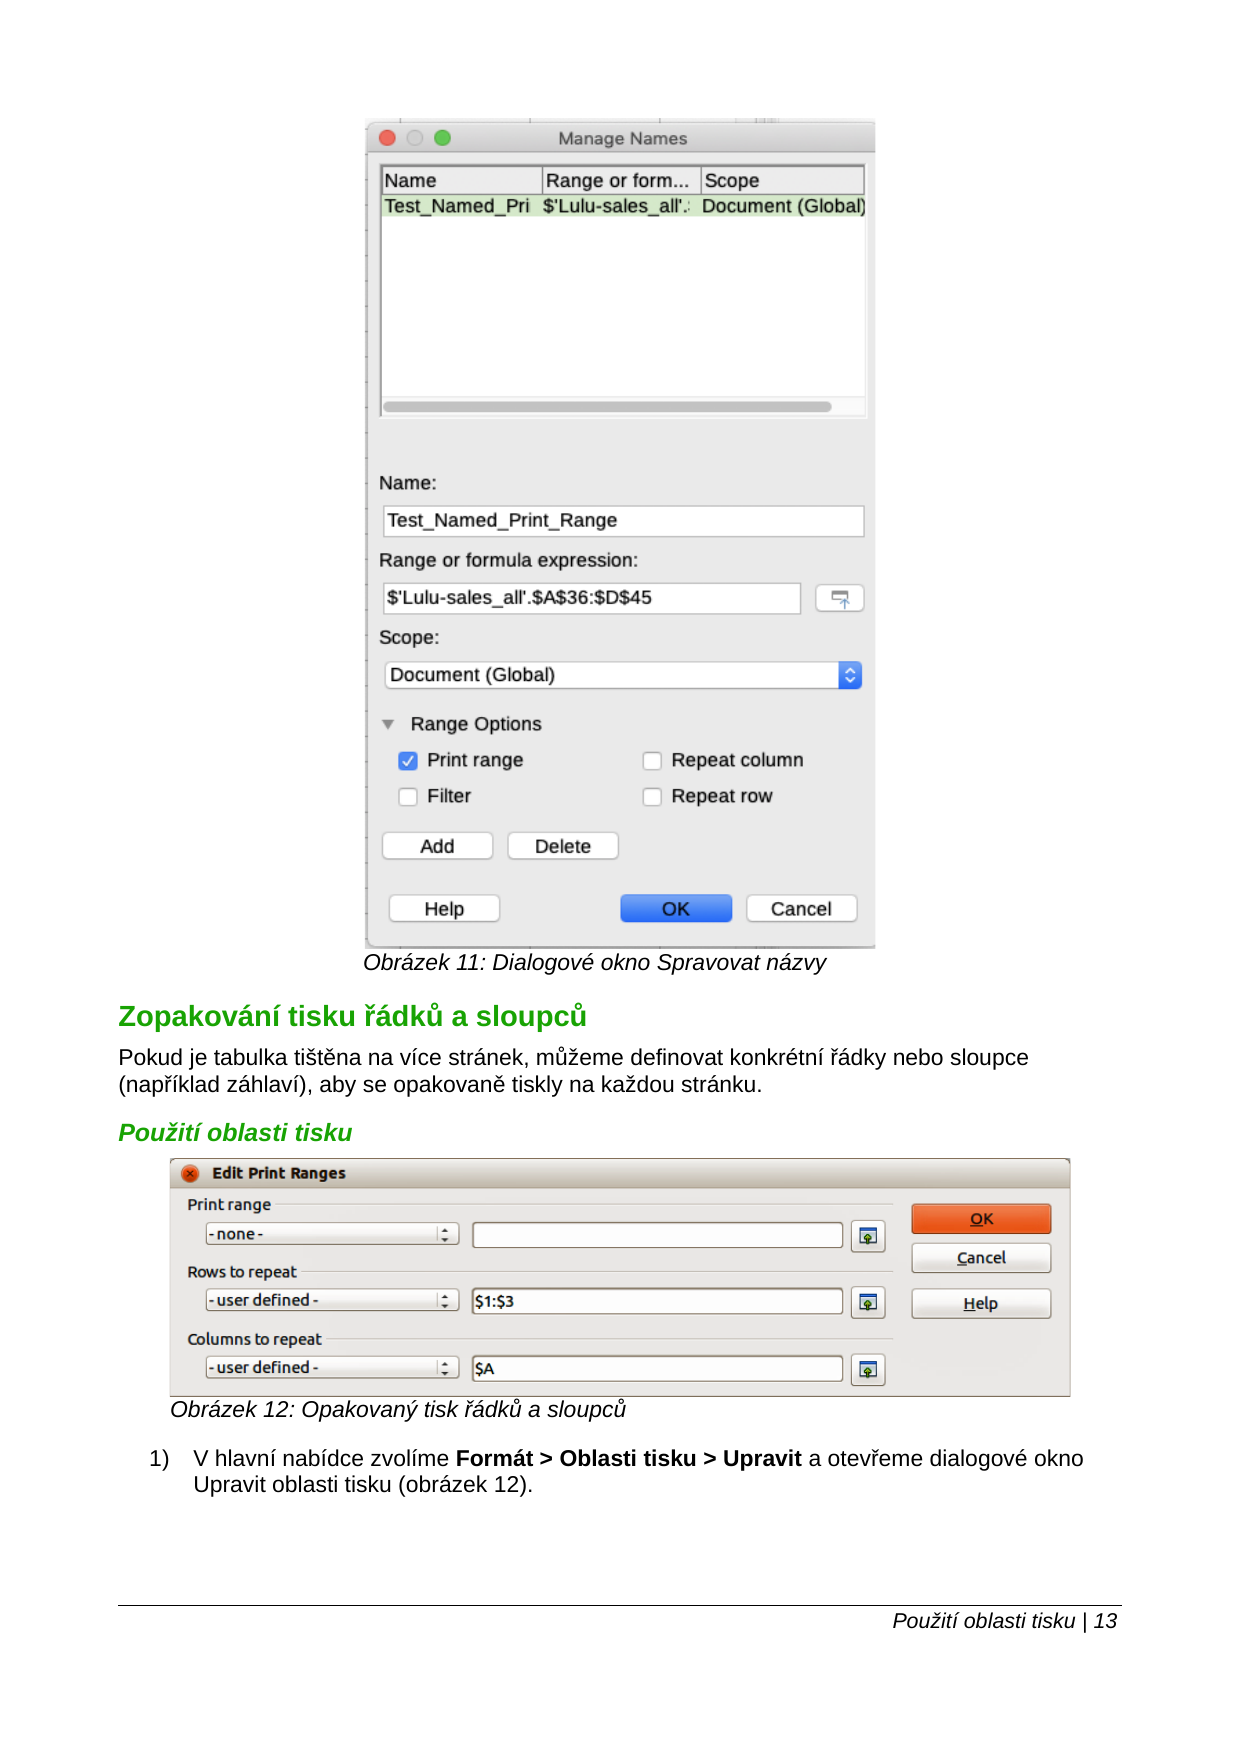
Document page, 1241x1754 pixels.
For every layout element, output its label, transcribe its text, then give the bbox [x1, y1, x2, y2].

picture [169, 1158, 1071, 1397]
subtitle Použití oblasti tisku [118, 1117, 1122, 1146]
picture [364, 118, 876, 949]
list V hlavní nabídce zvolíme Formát > Oblasti tisku > Upravit a otevřeme dialogové okno Upravit oblasti tisku (obrázek 12). [169, 1445, 1122, 1498]
text Pokud je tabulka tištěna na více stránek, můžeme definovat konkrétní řádky nebo sloupce (například záhlaví), aby se opakovaně tiskly na každou stránku. [118, 1044, 1122, 1097]
text Obrázek 12: Opakovaný tisk řádků a sloupců [170, 1397, 1070, 1423]
subtitle Zopakování tisku řádků a sloupců [118, 999, 1122, 1032]
text Obrázek 11: Dialogové okno Spravovat názvy [363, 949, 877, 975]
